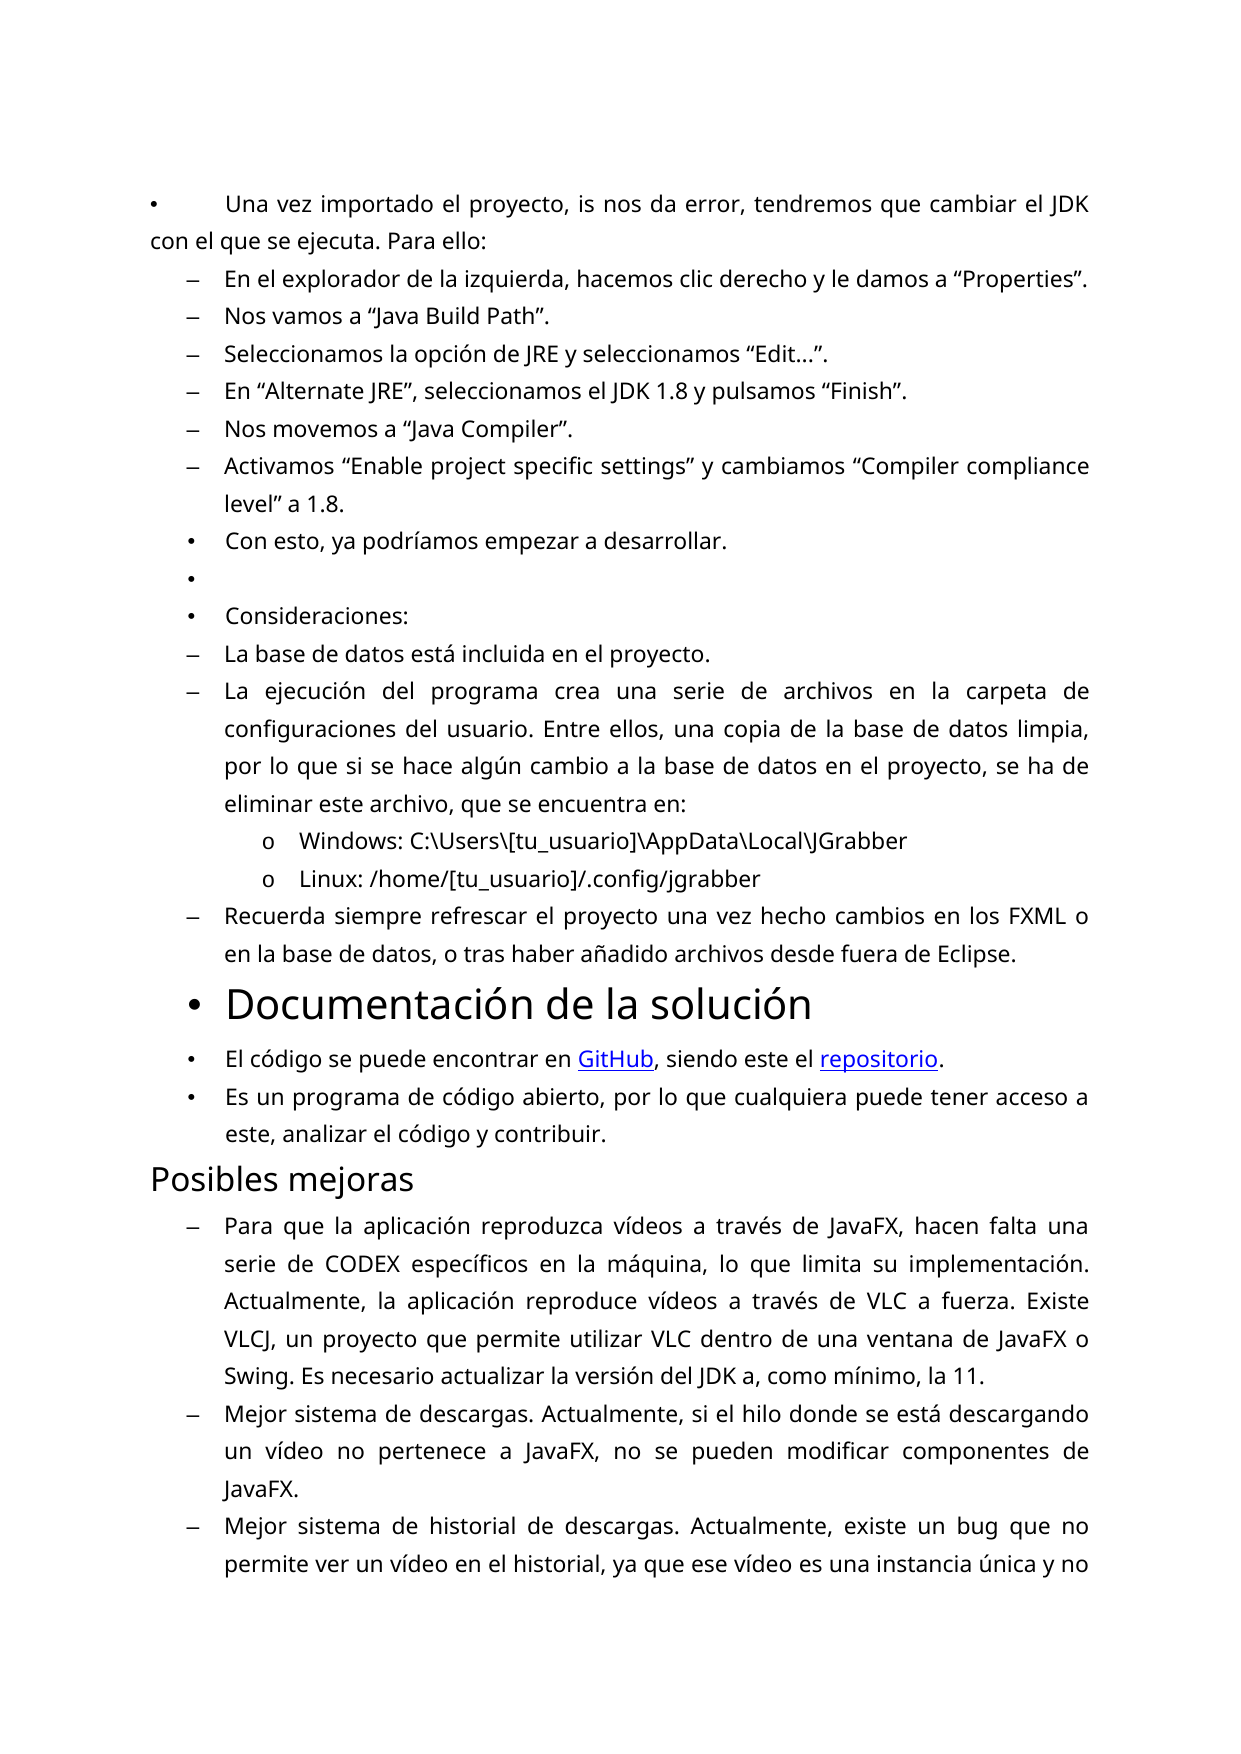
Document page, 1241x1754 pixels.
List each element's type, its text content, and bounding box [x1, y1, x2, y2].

list Mejor sistema de historial de descargas. Actualmente, existe un bug que no permite ver un vídeo en el historial, ya que ese vídeo es una instancia única y no [186, 1510, 1090, 1579]
list Recuerda siempre refrescar el proyecto una vez hecho cambios en los FXML o en la base de datos, o tras haber añadido archivos desde fuera de Eclipse. [186, 900, 1090, 969]
list Una vez importado el proyecto, is nos da error, tendremos que cambiar el JDK con el que se ejecuta. Para ello: [150, 187, 1090, 256]
list El código se puede encontrar en GitHub, siendo este el repositorio. [187, 1043, 1090, 1074]
list Linux: /home/[tu_usuario]/.config/jgrabber [261, 863, 1090, 894]
list Consideraciones: [187, 600, 1090, 631]
list Para que la aplicación reproduzca vídeos a través de JavaFX, hacen falta una serie de CODEX específicos en la máquina, lo que limita su implementación. Actualmente, la aplicación reproduce vídeos a través de VLC a fuerza. Existe VLCJ, un proyecto que permite utilizar VLC dentro de una ventana de JavaFX o Swing. Es necesario actualizar la versión del JDK a, como mínimo, la 11. [186, 1210, 1090, 1392]
text Posibles mejoras [150, 1156, 1090, 1201]
list La base de datos está incluida en el proyecto. [186, 637, 1090, 669]
list Windows: C:\Users\[tu_usuario]\AppData\Local\JGrabber [261, 825, 1090, 856]
list En el explorador de la izquierda, hacemos clic derecho y le damos a “Properties”. [186, 262, 1090, 294]
list En “Alternate JRE”, seleccionamos el JDK 1.8 y pulsamos “Finish”. [186, 375, 1090, 406]
list Nos vamos a “Java Build Path”. [186, 300, 1090, 331]
list La ejecución del programa crea una serie de archivos en la carpeta de configuraciones del usuario. Entre ellos, una copia de la base de datos limpia, por lo que si se hace algún cambio a la base de datos en el proyecto, se ha de eliminar este archivo, que se encuentra en: [186, 675, 1090, 819]
list Seleccionamos la opción de JRE y seleccionamos “Edit...”. [186, 337, 1090, 369]
list Documentación de la solución [187, 975, 1090, 1032]
list Activamos “Enable project specific settings” y cambiamos “Compiler compliance level” a 1.8. [186, 450, 1090, 519]
list Es un programa de código abierto, por lo que cualquiera puede tener acceso a este, analizar el código y contribuir. [187, 1081, 1090, 1149]
list Con esto, ya podríamos empezar a desarrollar. [187, 525, 1090, 556]
list Nos movemos a “Java Compiler”. [186, 412, 1090, 444]
list Mejor sistema de descargas. Actualmente, si el hilo donde se está descargando un vídeo no pertenece a JavaFX, no se pueden modificar componentes de JavaFX. [186, 1398, 1090, 1504]
